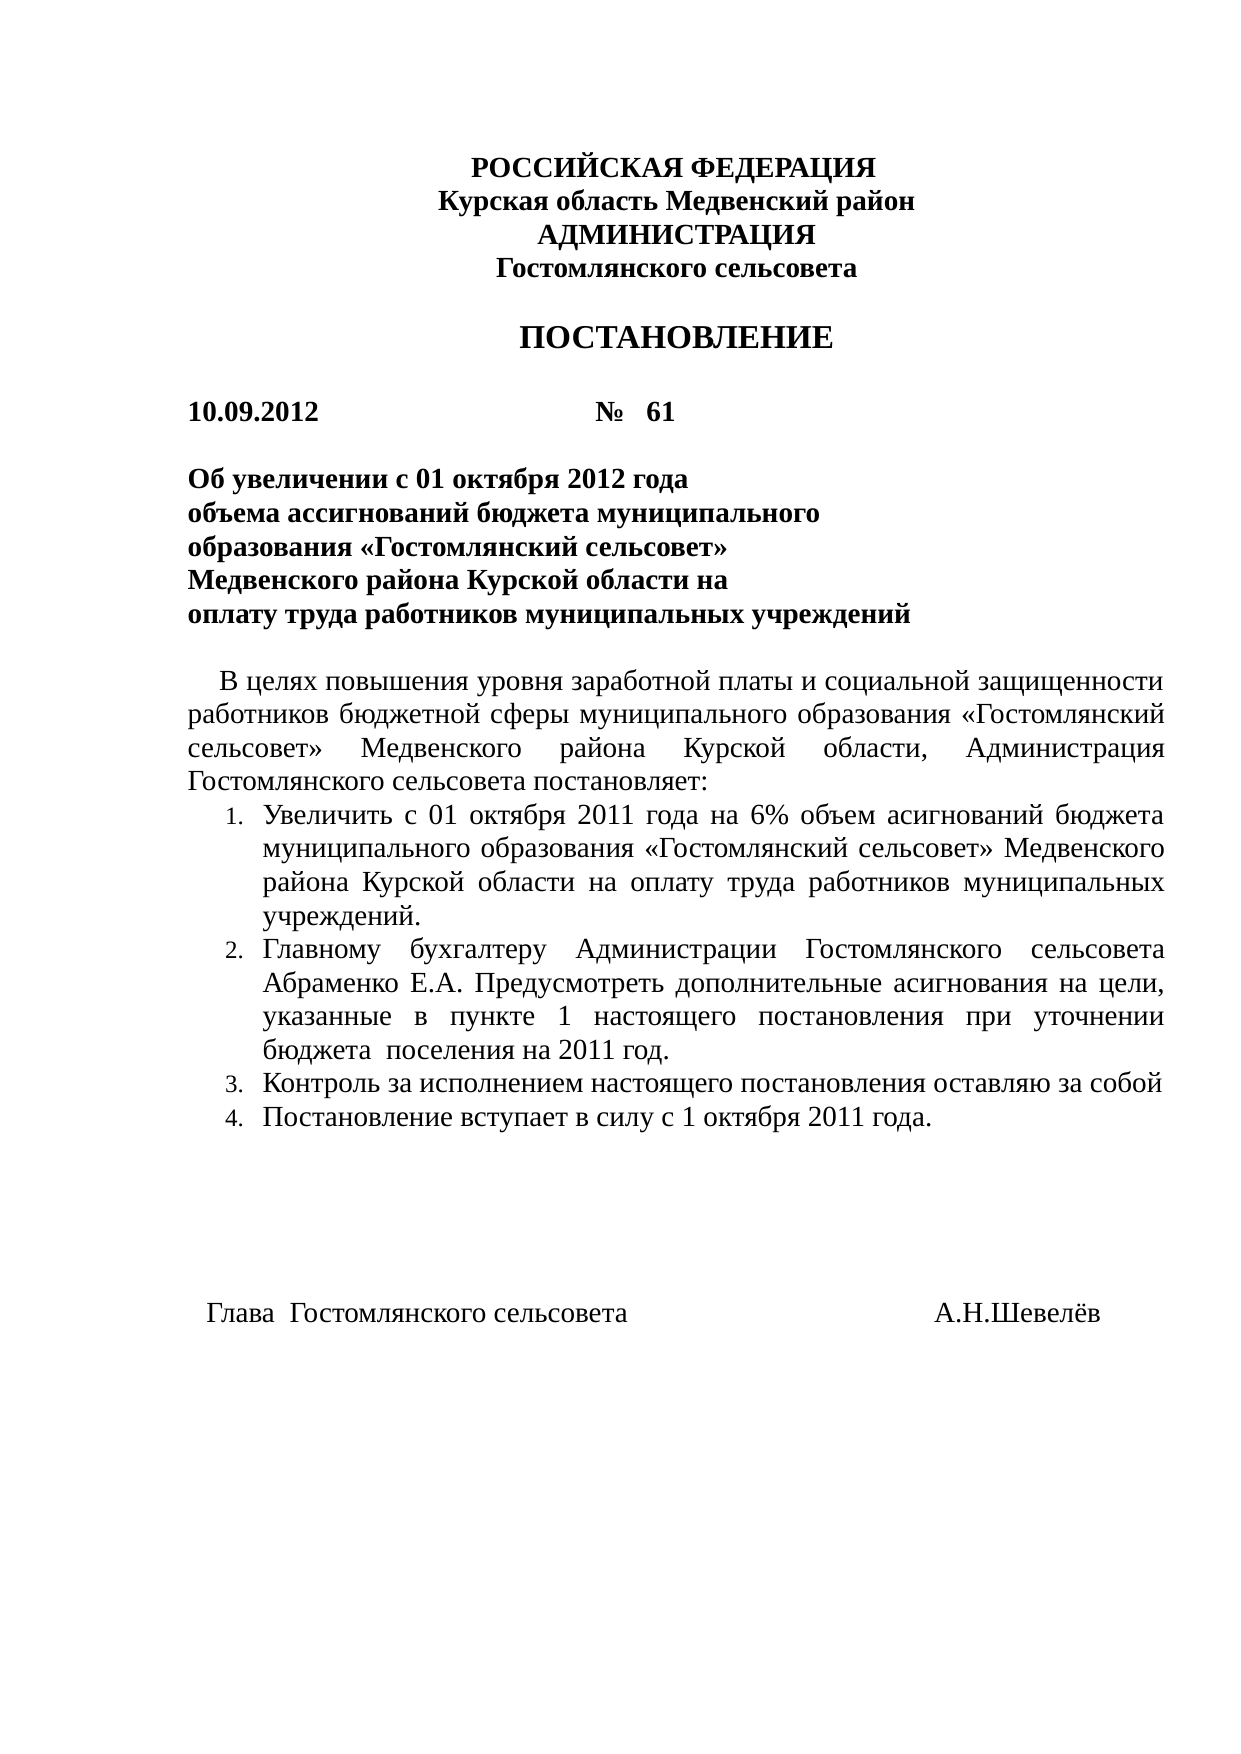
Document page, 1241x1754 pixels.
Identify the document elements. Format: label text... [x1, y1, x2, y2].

text Об увеличении с 01 октября 2012 года [187, 462, 1166, 495]
text Медвенского района Курской области на [187, 562, 1166, 596]
text АДМИНИСТРАЦИЯ [187, 217, 1166, 251]
text Глава Гостомлянского сельсовета А.Н.Шевелёв [206, 1295, 1166, 1329]
list Контроль за исполнением настоящего постановления оставляю за собой [225, 1065, 1166, 1099]
list Увеличить с 01 октября 2011 года на 6% объем асигнований бюджета муниципального образования «Гостомлянский сельсовет» Медвенского района Курской области на оплату труда работников муниципальных учреждений. [225, 797, 1166, 931]
text образования «Гостомлянский сельсовет» [187, 529, 1166, 562]
text Гостомлянского сельсовета [187, 251, 1166, 284]
text 10.09.2012 № 61 [187, 394, 1166, 428]
text Курская область Медвенский район [187, 183, 1166, 217]
text В целях повышения уровня заработной платы и социальной защищенности работников бюджетной сферы муниципального образования «Гостомлянский сельсовет» Медвенского района Курской области, Администрация Гостомлянского сельсовета постановляет: [187, 663, 1166, 797]
text объема ассигнований бюджета муниципального [187, 495, 1166, 529]
list Постановление вступает в силу с 1 октября 2011 года. [225, 1099, 1166, 1132]
text РОССИЙСКАЯ ФЕДЕРАЦИЯ [187, 150, 1152, 183]
text оплату труда работников муниципальных учреждений [187, 596, 1166, 629]
list Главному бухгалтеру Администрации Гостомлянского сельсовета Абраменко Е.А. Предусмотреть дополнительные асигнования на цели, указанные в пункте 1 настоящего постановления при уточнении бюджета поселения на 2011 год. [225, 931, 1166, 1065]
text ПОСТАНОВЛЕНИЕ [187, 318, 1166, 356]
